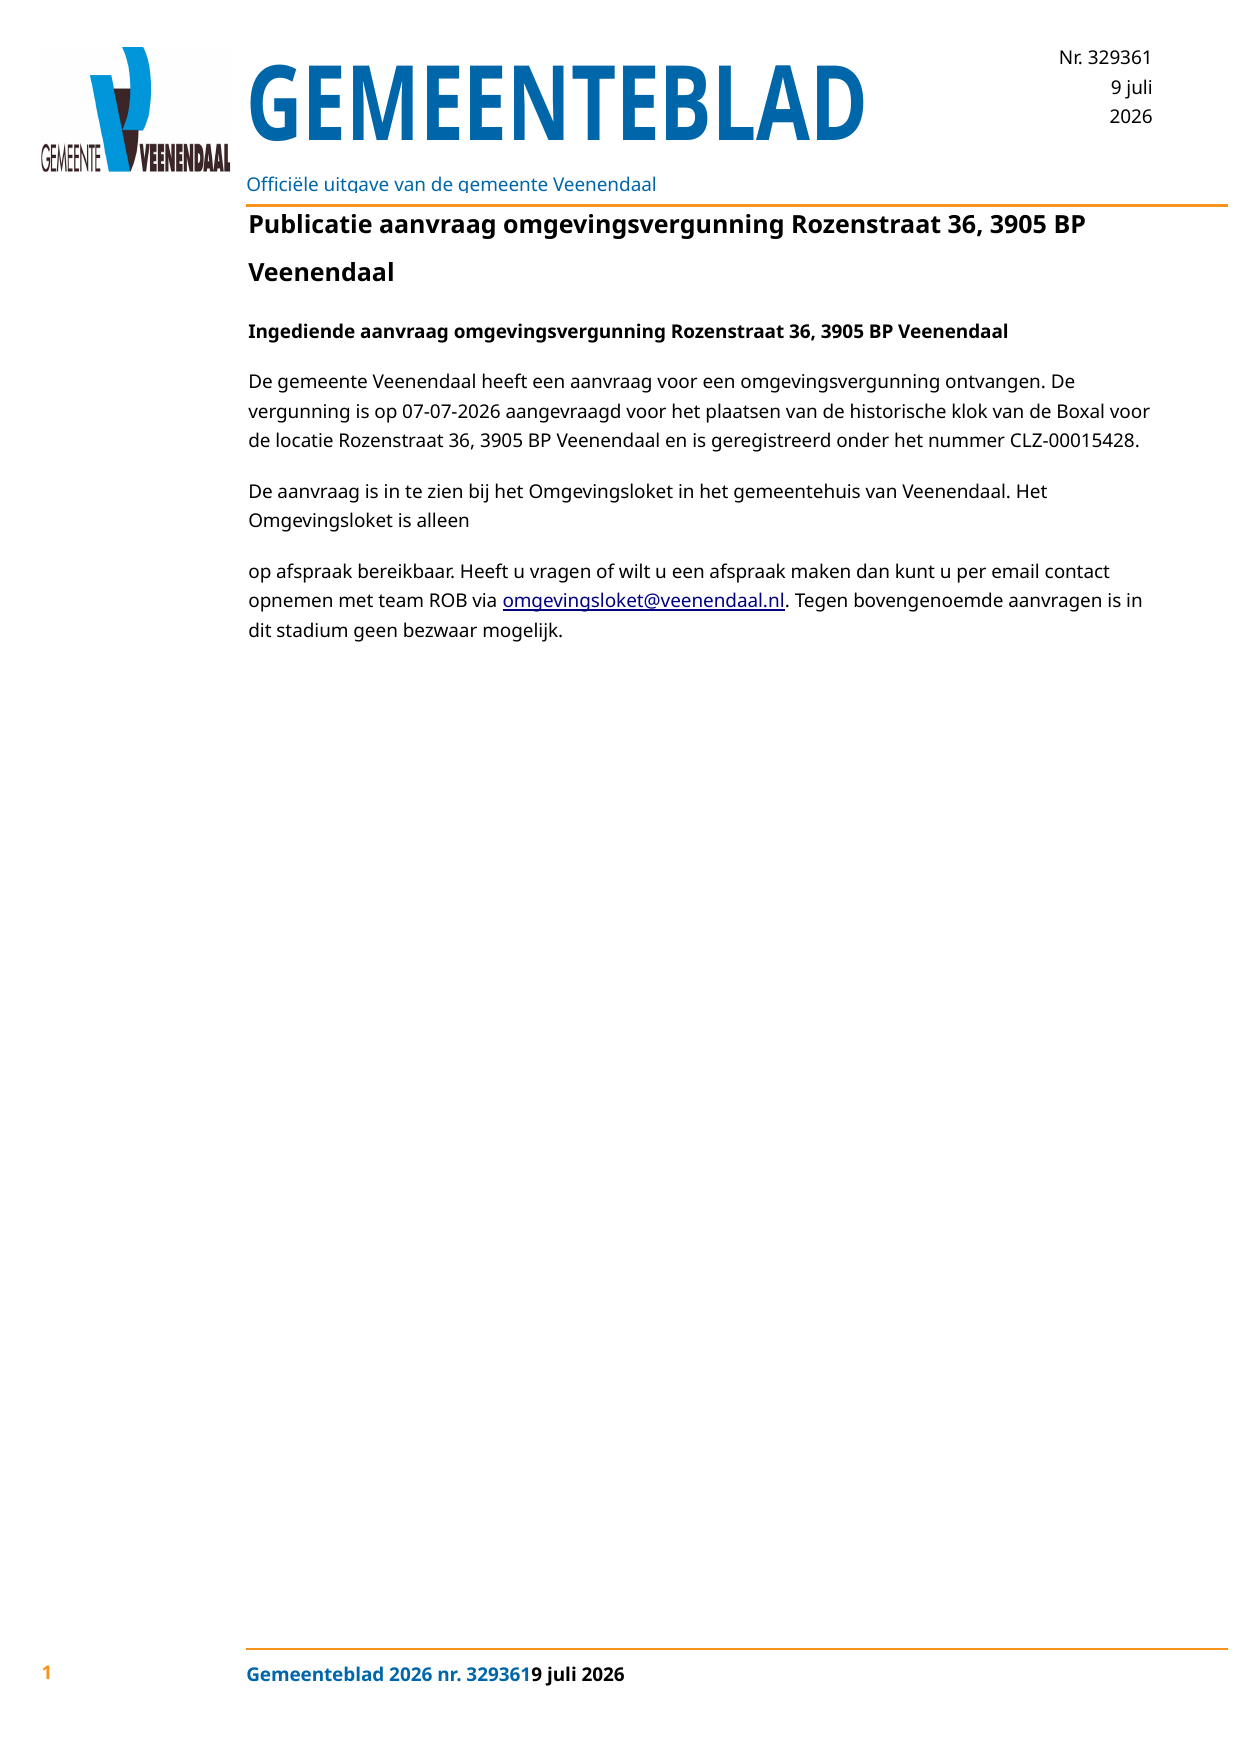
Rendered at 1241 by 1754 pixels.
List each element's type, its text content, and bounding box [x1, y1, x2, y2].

text Ingediende aanvraag omgevingsvergunning Rozenstraat 36, 3905 BP Veenendaal [248, 318, 1152, 344]
text De aanvraag is in te zien bij het Omgevingsloket in het gemeentehuis van Veenendaal. Het Omgevingsloket is alleen [248, 478, 1152, 533]
text Publicatie aanvraag omgevingsvergunning Rozenstraat 36, 3905 BP Veenendaal [248, 207, 1152, 288]
picture [123, 47, 231, 172]
text De gemeente Veenendaal heeft een aanvraag voor een omgevingsvergunning ontvangen. De vergunning is op 07-07-2026 aangevraagd voor het plaatsen van de historische klok van de Boxal voor de locatie Rozenstraat 36, 3905 BP Veenendaal en is geregistreerd onder het nummer CLZ-00015428. [248, 368, 1152, 453]
picture [41, 47, 130, 172]
text op afspraak bereikbaar. Heeft u vragen of wilt u een afspraak maken dan kunt u per email contact opnemen met team ROB via omgevingsloket@veenendaal.nl. Tegen bovengenoemde aanvragen is in dit stadium geen bezwaar mogelijk. [248, 558, 1152, 643]
